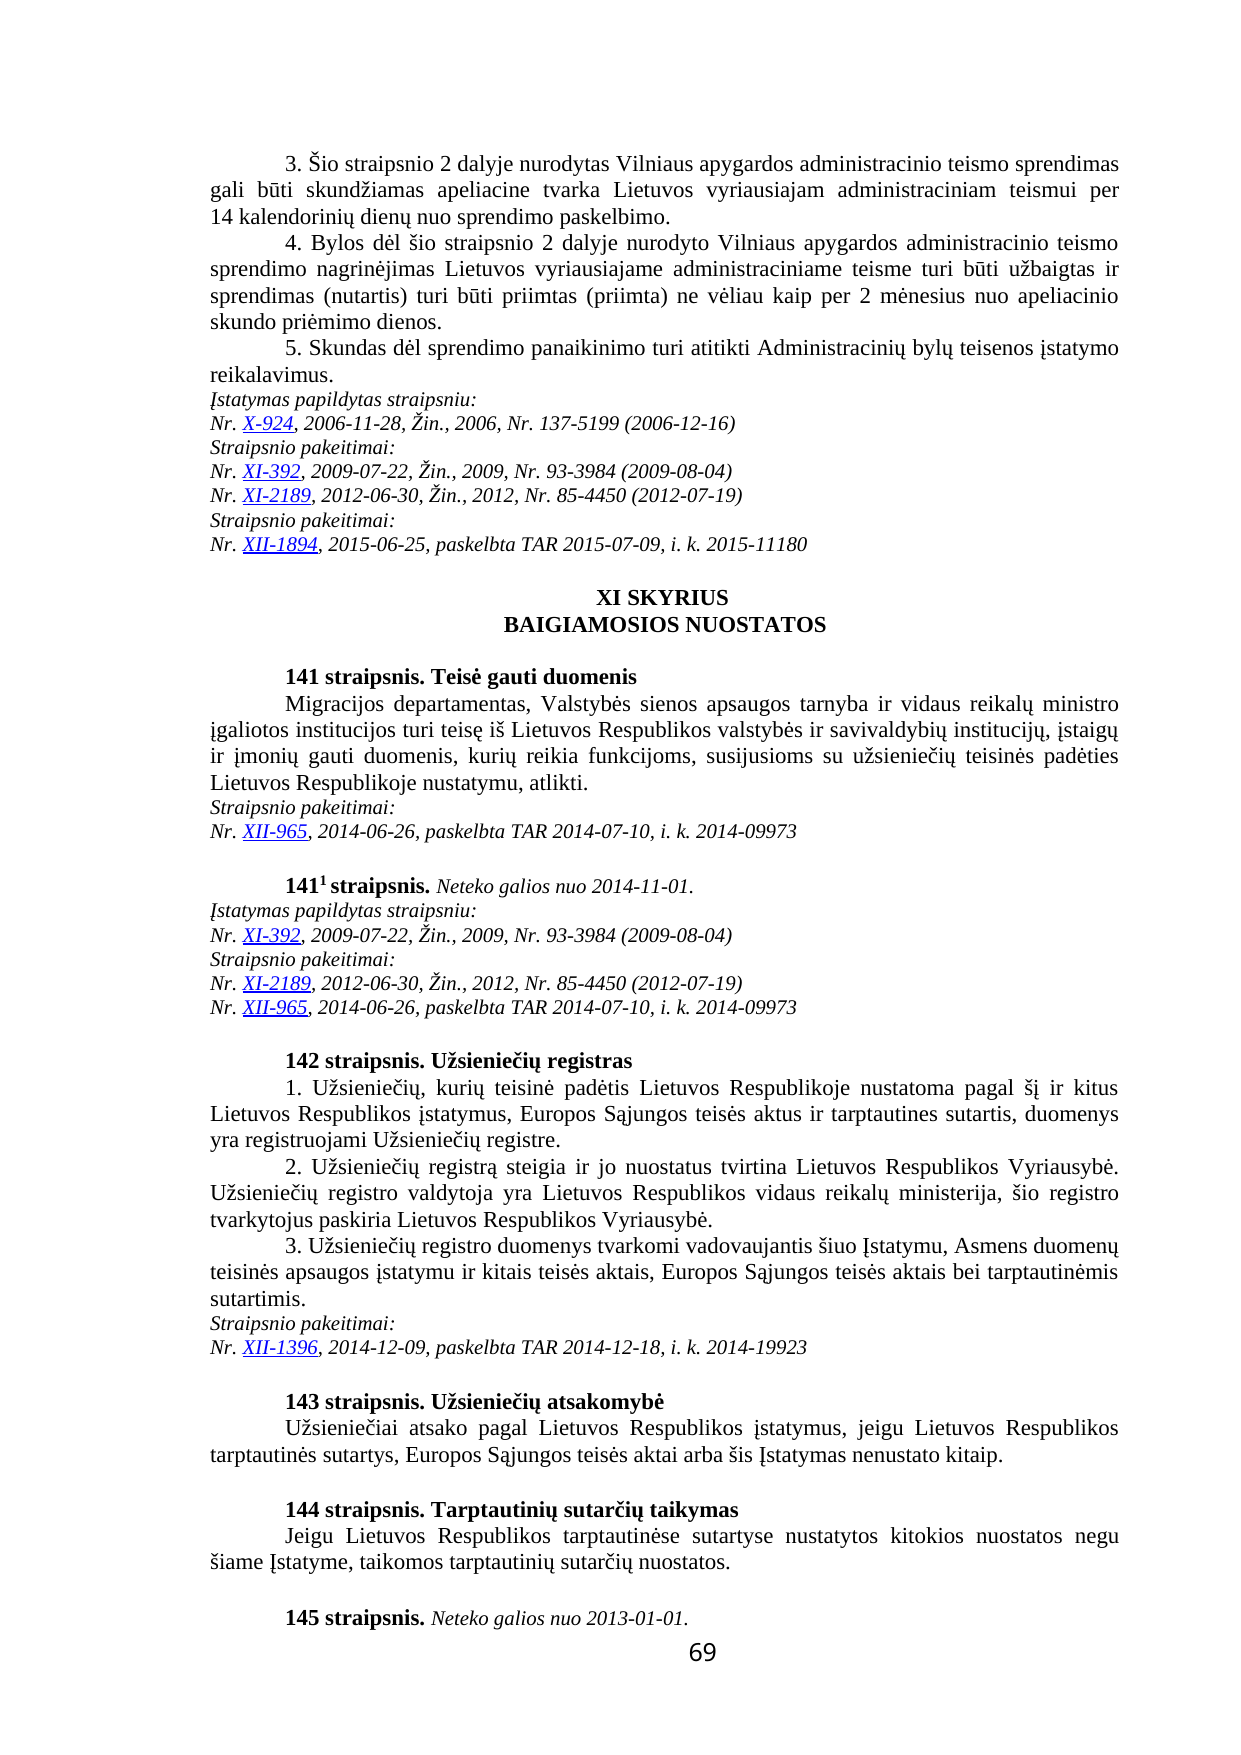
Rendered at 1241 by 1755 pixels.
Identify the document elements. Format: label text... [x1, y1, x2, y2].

text 3. Užsieniečių registro duomenys tvarkomi vadovaujantis šiuo Įstatymu, Asmens duomenų teisinės apsaugos įstatymu ir kitais teisės aktais, Europos Sąjungos teisės aktais bei tarptautinėmis sutartimis. [210, 1232, 1120, 1311]
text Nr. XII-1396, 2014-12-09, paskelbta TAR 2014-12-18, i. k. 2014-19923 [210, 1335, 1120, 1359]
text 3. Šio straipsnio 2 dalyje nurodytas Vilniaus apygardos administracinio teismo sprendimas gali būti skundžiamas apeliacine tvarka Lietuvos vyriausiajam administraciniam teismui per 14 kalendorinių dienų nuo sprendimo paskelbimo. [210, 150, 1120, 229]
text 143 straipsnis. Užsieniečių atsakomybė [210, 1388, 1120, 1414]
text Nr. XI-392, 2009-07-22, Žin., 2009, Nr. 93-3984 (2009-08-04) [210, 922, 1120, 947]
text 4. Bylos dėl šio straipsnio 2 dalyje nurodyto Vilniaus apygardos administracinio teismo sprendimo nagrinėjimas Lietuvos vyriausiajame administraciniame teisme turi būti užbaigtas ir sprendimas (nutartis) turi būti priimtas (priimta) ne vėliau kaip per 2 mėnesius nuo apeliacinio skundo priėmimo dienos. [210, 229, 1120, 334]
text 141 straipsnis. Teisė gauti duomenis [210, 663, 1120, 690]
text Straipsnio pakeitimai: [210, 435, 1120, 459]
text 142 straipsnis. Užsieniečių registras [210, 1047, 1120, 1074]
text Straipsnio pakeitimai: [210, 1311, 1120, 1335]
text 5. Skundas dėl sprendimo panaikinimo turi atitikti Administracinių bylų teisenos įstatymo reikalavimus. [210, 334, 1120, 387]
text Straipsnio pakeitimai: [210, 947, 1120, 971]
text Nr. XI-2189, 2012-06-30, Žin., 2012, Nr. 85-4450 (2012-07-19) [210, 483, 1120, 507]
text Straipsnio pakeitimai: [210, 795, 1120, 819]
text Migracijos departamentas, Valstybės sienos apsaugos tarnyba ir vidaus reikalų ministro įgaliotos institucijos turi teisę iš Lietuvos Respublikos valstybės ir savivaldybių institucijų, įstaigų ir įmonių gauti duomenis, kurių reikia funkcijoms, susijusioms su užsieniečių teisinės padėties Lietuvos Respublikoje nustatymu, atlikti. [210, 690, 1120, 795]
text Nr. XII-965, 2014-06-26, paskelbta TAR 2014-07-10, i. k. 2014-09973 [210, 995, 1120, 1019]
text Jeigu Lietuvos Respublikos tarptautinėse sutartyse nustatytos kitokios nuostatos negu šiame Įstatyme, taikomos tarptautinių sutarčių nuostatos. [210, 1522, 1120, 1575]
text BAIGIAMOSIOS NUOSTATOS [210, 611, 1120, 637]
text Nr. XII-965, 2014-06-26, paskelbta TAR 2014-07-10, i. k. 2014-09973 [210, 819, 1120, 843]
text XI SKYRIUS [210, 584, 1120, 611]
text Įstatymas papildytas straipsniu: [210, 898, 1120, 922]
text 2. Užsieniečių registrą steigia ir jo nuostatus tvirtina Lietuvos Respublikos Vyriausybė. Užsieniečių registro valdytoja yra Lietuvos Respublikos vidaus reikalų ministerija, šio registro tvarkytojus paskiria Lietuvos Respublikos Vyriausybė. [210, 1153, 1120, 1232]
text 1411 straipsnis. Neteko galios nuo 2014-11-01. [210, 872, 1120, 898]
text Nr. XI-2189, 2012-06-30, Žin., 2012, Nr. 85-4450 (2012-07-19) [210, 971, 1120, 995]
text 1. Užsieniečių, kurių teisinė padėtis Lietuvos Respublikoje nustatoma pagal šį ir kitus Lietuvos Respublikos įstatymus, Europos Sąjungos teisės aktus ir tarptautines sutartis, duomenys yra registruojami Užsieniečių registre. [210, 1074, 1120, 1153]
text Užsieniečiai atsako pagal Lietuvos Respublikos įstatymus, jeigu Lietuvos Respublikos tarptautinės sutartys, Europos Sąjungos teisės aktai arba šis Įstatymas nenustato kitaip. [210, 1414, 1120, 1467]
text 144 straipsnis. Tarptautinių sutarčių taikymas [210, 1496, 1120, 1522]
text 145 straipsnis. Neteko galios nuo 2013-01-01. [210, 1603, 1120, 1630]
text Įstatymas papildytas straipsniu: [210, 387, 1120, 411]
text Nr. XI-392, 2009-07-22, Žin., 2009, Nr. 93-3984 (2009-08-04) [210, 459, 1120, 483]
text Nr. XII-1894, 2015-06-25, paskelbta TAR 2015-07-09, i. k. 2015-11180 [210, 532, 1120, 556]
text Straipsnio pakeitimai: [210, 507, 1120, 532]
text Nr. X-924, 2006-11-28, Žin., 2006, Nr. 137-5199 (2006-12-16) [210, 411, 1120, 435]
